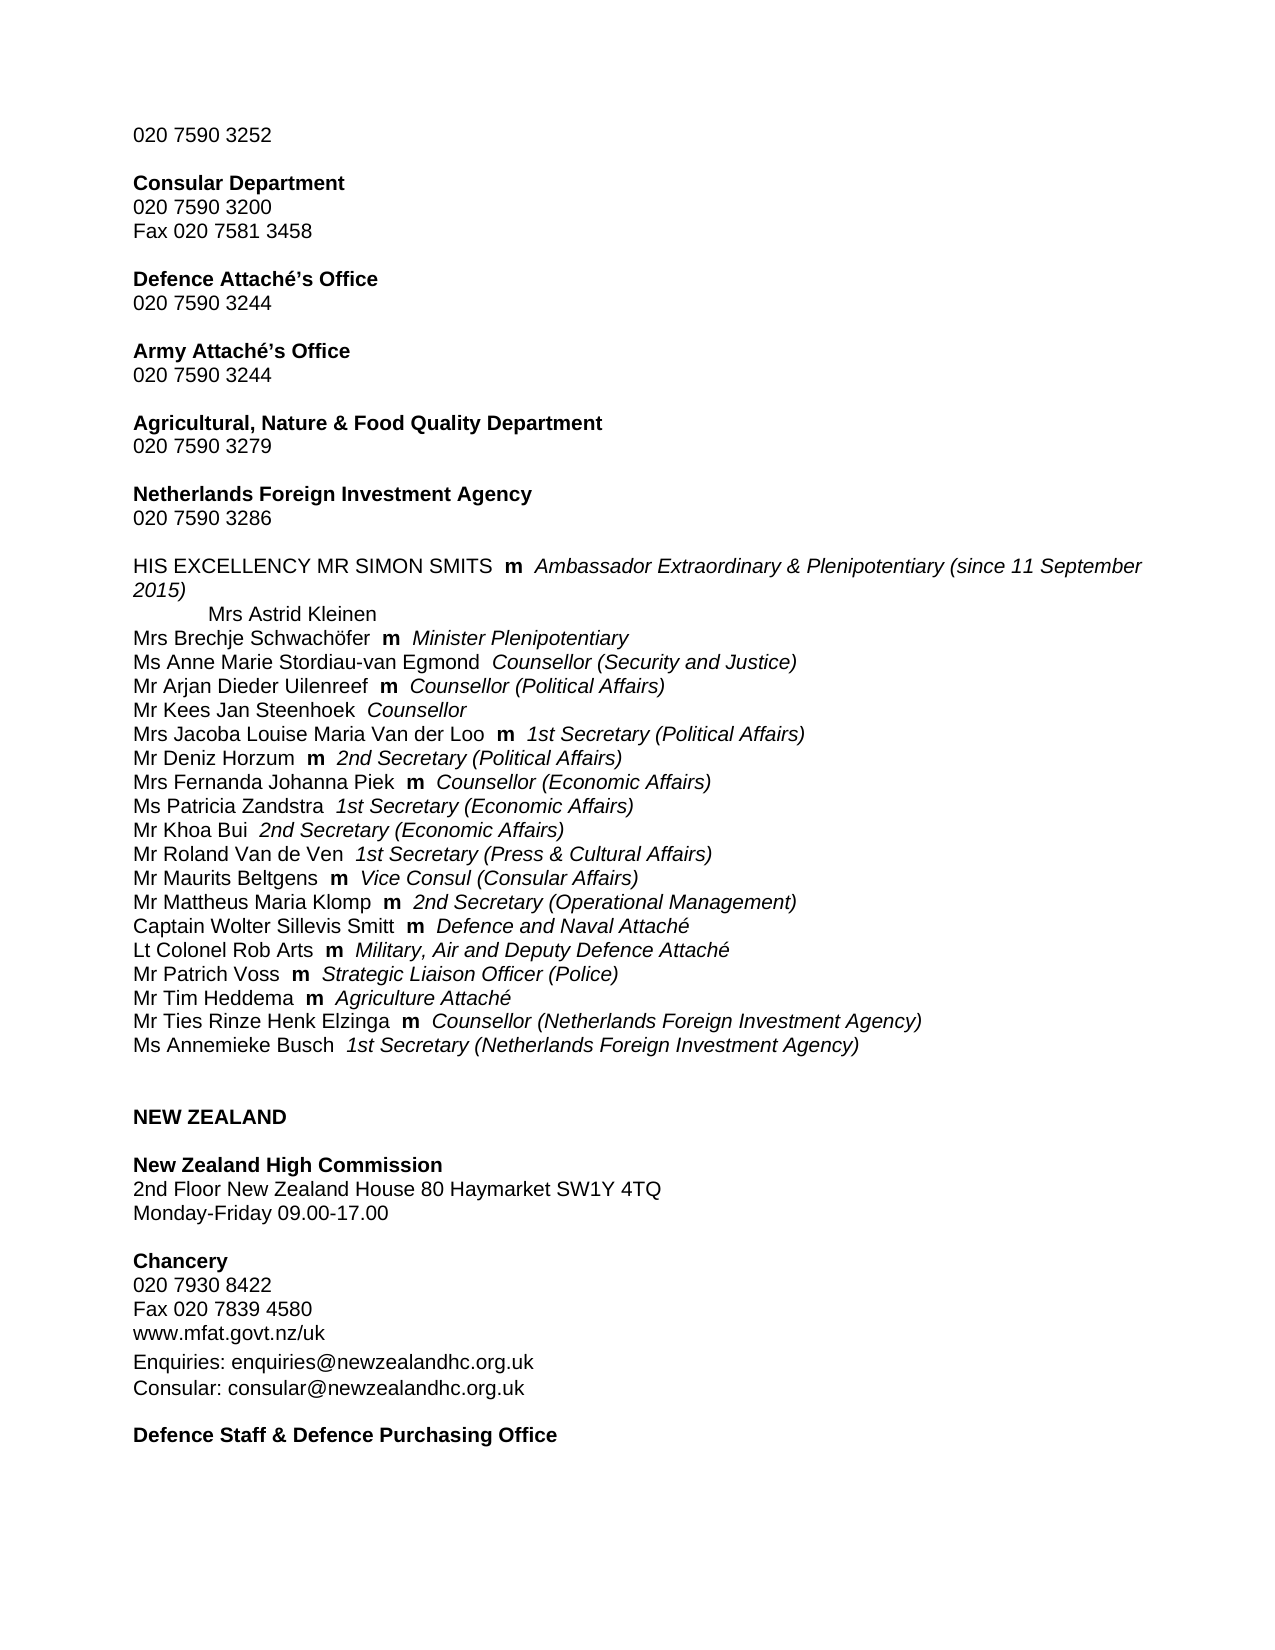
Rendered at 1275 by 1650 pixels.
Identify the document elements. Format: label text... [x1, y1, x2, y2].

text Captain Wolter Sillevis Smitt m Defence and Naval Attaché [133, 913, 1181, 937]
text Ms Anne Marie Stordiau-van Egmond Counsellor (Security and Justice) [133, 650, 1181, 674]
text 020 7590 3252 [133, 123, 1181, 147]
text Mr Patrich Voss m Strategic Liaison Officer (Police) [133, 961, 1181, 985]
text Fax 020 7839 4580 [133, 1297, 1181, 1321]
text 020 7930 8422 [133, 1273, 1181, 1297]
text Mr Roland Van de Ven 1st Secretary (Press & Cultural Affairs) [133, 842, 1181, 866]
text 020 7590 3244 [133, 362, 1181, 386]
text Consular Department [133, 171, 1181, 195]
text Consular: consular@newzealandhc.org.uk [133, 1375, 1181, 1399]
text Ms Patricia Zandstra 1st Secretary (Economic Affairs) [133, 794, 1181, 818]
text Chancery [133, 1249, 1181, 1273]
text 020 7590 3200 [133, 195, 1181, 219]
text Mr Deniz Horzum m 2nd Secretary (Political Affairs) [133, 746, 1181, 770]
text 020 7590 3279 [133, 434, 1181, 458]
text Enquiries: enquiries@newzealandhc.org.uk [133, 1345, 1181, 1375]
text Army Attaché’s Office [133, 338, 1181, 362]
text www.mfat.govt.nz/uk [133, 1321, 1181, 1345]
text Mrs Brechje Schwachöfer m Minister Plenipotentiary [133, 626, 1181, 650]
text Fax 020 7581 3458 [133, 219, 1181, 243]
text HIS EXCELLENCY MR SIMON SMITS m Ambassador Extraordinary & Plenipotentiary (since 11 September 2015) [133, 554, 1181, 602]
text Mrs Fernanda Johanna Piek m Counsellor (Economic Affairs) [133, 770, 1181, 794]
text 2nd Floor New Zealand House 80 Haymarket SW1Y 4TQ [133, 1177, 1181, 1201]
text NEW ZEALAND [133, 1105, 1181, 1129]
text Agricultural, Nature & Food Quality Department [133, 410, 1181, 434]
text Mr Tim Heddema m Agriculture Attaché [133, 985, 1181, 1009]
text Mr Arjan Dieder Uilenreef m Counsellor (Political Affairs) [133, 674, 1181, 698]
text Mr Kees Jan Steenhoek Counsellor [133, 698, 1181, 722]
text Mr Ties Rinze Henk Elzinga m Counsellor (Netherlands Foreign Investment Agency) [133, 1009, 1181, 1033]
text New Zealand High Commission [133, 1153, 1181, 1177]
text Mr Khoa Bui 2nd Secretary (Economic Affairs) [133, 818, 1181, 842]
text Defence Attaché’s Office [133, 267, 1181, 291]
text Mr Maurits Beltgens m Vice Consul (Consular Affairs) [133, 866, 1181, 889]
text Mr Mattheus Maria Klomp m 2nd Secretary (Operational Management) [133, 889, 1181, 913]
text 020 7590 3244 [133, 291, 1181, 314]
text Netherlands Foreign Investment Agency [133, 482, 1181, 506]
text Lt Colonel Rob Arts m Military, Air and Deputy Defence Attaché [133, 937, 1181, 961]
text Ms Annemieke Busch 1st Secretary (Netherlands Foreign Investment Agency) [133, 1033, 1181, 1057]
text Mrs Jacoba Louise Maria Van der Loo m 1st Secretary (Political Affairs) [133, 722, 1181, 746]
text Monday-Friday 09.00-17.00 [133, 1201, 1181, 1225]
text 020 7590 3286 [133, 506, 1181, 530]
text Mrs Astrid Kleinen [133, 602, 1181, 626]
text Defence Staff & Defence Purchasing Office [133, 1423, 1181, 1447]
